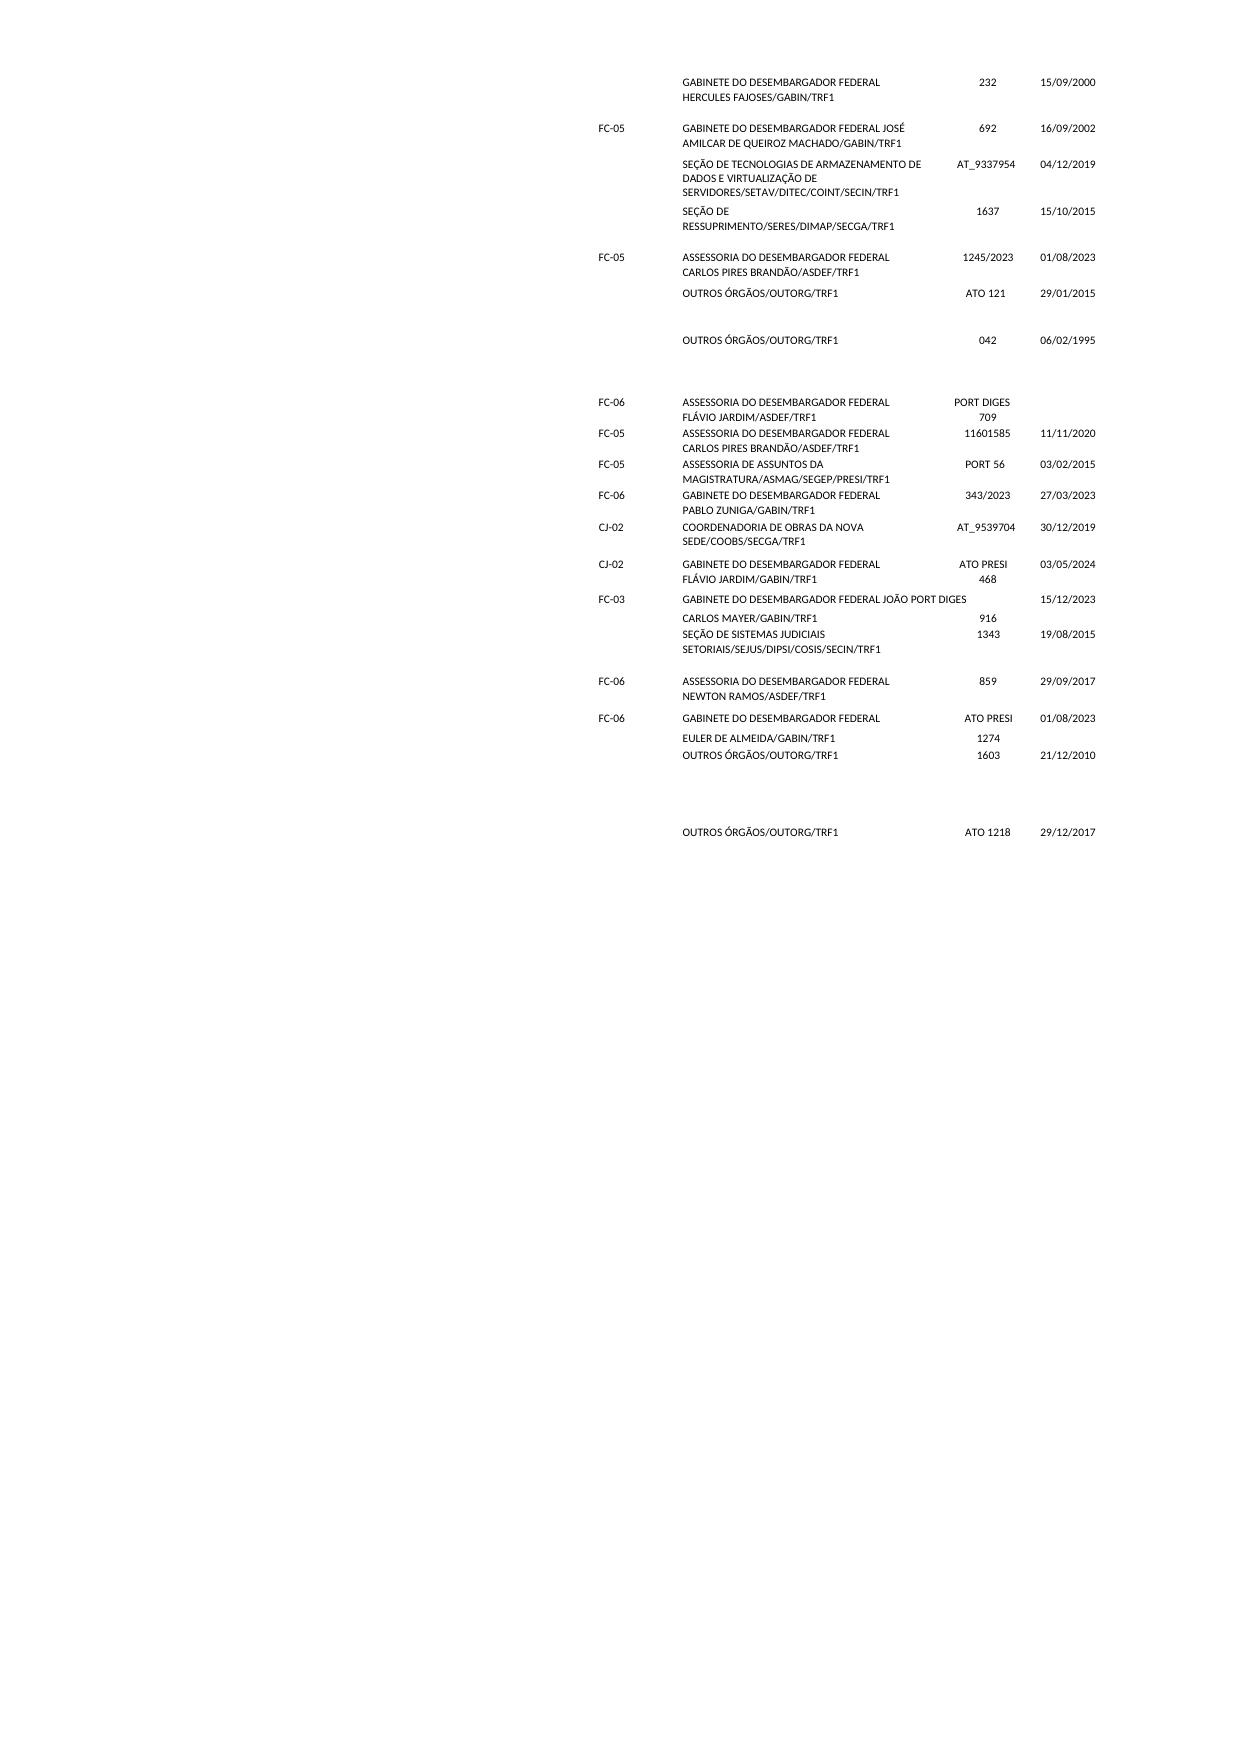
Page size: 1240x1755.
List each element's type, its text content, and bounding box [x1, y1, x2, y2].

table_cell ATO 121 [954, 287, 1040, 333]
table_cell 343/2023 [954, 489, 1040, 520]
table_cell CJ-02 [576, 558, 682, 592]
table_cell GABINETE DO DESEMBARGADOR FEDERAL FLÁVIO JARDIM/GABIN/TRF1 [683, 558, 954, 592]
table_cell [576, 287, 682, 333]
table_cell 232 [954, 75, 1040, 121]
table_cell ATO PRESI 468 [954, 558, 1040, 592]
table_cell [576, 794, 682, 841]
table_cell FC-03 [576, 592, 682, 627]
table_cell 27/03/2023 [1040, 489, 1105, 520]
table_cell FC-05 [576, 121, 682, 158]
table_cell 19/08/2015 [1040, 628, 1105, 674]
table_cell OUTROS ÓRGÃOS/OUTORG/TRF1 [683, 333, 954, 379]
table_cell ASSESSORIA DO DESEMBARGADOR FEDERAL FLÁVIO JARDIM/ASDEF/TRF1 [683, 380, 954, 426]
table_cell [1040, 380, 1105, 426]
table_cell 29/01/2015 [1040, 287, 1105, 333]
table_cell GABINETE DO DESEMBARGADOR FEDERAL ATO PRESI EULER DE ALMEIDA/GABIN/TRF1 1274 [683, 712, 1040, 748]
table_cell FC-05 [576, 426, 682, 457]
table_cell OUTROS ÓRGÃOS/OUTORG/TRF1 1603 [683, 748, 1040, 794]
table_cell FC-05 [576, 457, 682, 488]
table_cell PORT DIGES 709 [954, 380, 1040, 426]
table_cell GABINETE DO DESEMBARGADOR FEDERAL JOÃO PORT DIGES CARLOS MAYER/GABIN/TRF1 916 [683, 592, 1040, 627]
table_cell 01/08/2023 [1040, 251, 1105, 287]
table_cell SEÇÃO DE RESSUPRIMENTO/SERES/DIMAP/SECGA/TRF1 [683, 204, 954, 251]
table_cell [576, 333, 682, 379]
table_cell SEÇÃO DE SISTEMAS JUDICIAIS 1343 SETORIAIS/SEJUS/DIPSI/COSIS/SECIN/TRF1 [683, 628, 1040, 674]
table_cell 1637 [954, 204, 1040, 251]
table_cell GABINETE DO DESEMBARGADOR FEDERAL JOSÉ AMILCAR DE QUEIROZ MACHADO/GABIN/TRF1 [683, 121, 954, 158]
table_cell 01/08/2023 [1040, 712, 1105, 748]
table_cell [576, 748, 682, 794]
table_cell 30/12/2019 [1040, 520, 1105, 558]
table_cell 21/12/2010 [1040, 748, 1105, 794]
table_cell ASSESSORIA DO DESEMBARGADOR FEDERAL CARLOS PIRES BRANDÃO/ASDEF/TRF1 [683, 251, 954, 287]
table_cell PORT 56 [954, 457, 1040, 488]
table_cell 15/12/2023 [1040, 592, 1105, 627]
table_cell 11/11/2020 [1040, 426, 1105, 457]
table_cell FC-06 [576, 674, 682, 712]
table_cell 15/09/2000 [1040, 75, 1105, 121]
table_cell [576, 628, 682, 674]
table_cell [576, 204, 682, 251]
table_cell FC-06 [576, 380, 682, 426]
table_cell 03/02/2015 [1040, 457, 1105, 488]
table_cell ASSESSORIA DE ASSUNTOS DA MAGISTRATURA/ASMAG/SEGEP/PRESI/TRF1 [683, 457, 954, 488]
table_cell OUTROS ÓRGÃOS/OUTORG/TRF1 ATO 1218 [683, 794, 1040, 841]
table_cell CJ-02 [576, 520, 682, 558]
table_cell COORDENADORIA DE OBRAS DA NOVA SEDE/COOBS/SECGA/TRF1 [683, 520, 954, 558]
table_cell FC-05 [576, 251, 682, 287]
table_cell 15/10/2015 [1040, 204, 1105, 251]
table_cell 04/12/2019 [1040, 158, 1105, 204]
table_cell AT_9337954 [954, 158, 1040, 204]
table_cell 692 [954, 121, 1040, 158]
table_cell FC-06 [576, 489, 682, 520]
table_cell 03/05/2024 [1040, 558, 1105, 592]
table_cell OUTROS ÓRGÃOS/OUTORG/TRF1 [683, 287, 954, 333]
table_cell [576, 75, 682, 121]
table_cell 06/02/1995 [1040, 333, 1105, 379]
table_cell 042 [954, 333, 1040, 379]
table_cell 11601585 [954, 426, 1040, 457]
table_cell AT_9539704 [954, 520, 1040, 558]
table_cell ASSESSORIA DO DESEMBARGADOR FEDERAL CARLOS PIRES BRANDÃO/ASDEF/TRF1 [683, 426, 954, 457]
table_cell 1245/2023 [954, 251, 1040, 287]
table_cell GABINETE DO DESEMBARGADOR FEDERAL PABLO ZUNIGA/GABIN/TRF1 [683, 489, 954, 520]
table_cell [576, 158, 682, 204]
table_cell 29/12/2017 [1040, 794, 1105, 841]
table_cell GABINETE DO DESEMBARGADOR FEDERAL HERCULES FAJOSES/GABIN/TRF1 [683, 75, 954, 121]
table_cell SEÇÃO DE TECNOLOGIAS DE ARMAZENAMENTO DE DADOS E VIRTUALIZAÇÃO DE SERVIDORES/SETAV/DITEC/COINT/SECIN/TRF1 [683, 158, 954, 204]
table_cell 16/09/2002 [1040, 121, 1105, 158]
table_cell ASSESSORIA DO DESEMBARGADOR FEDERAL 859 NEWTON RAMOS/ASDEF/TRF1 [683, 674, 1040, 712]
table_cell 29/09/2017 [1040, 674, 1105, 712]
table_cell FC-06 [576, 712, 682, 748]
